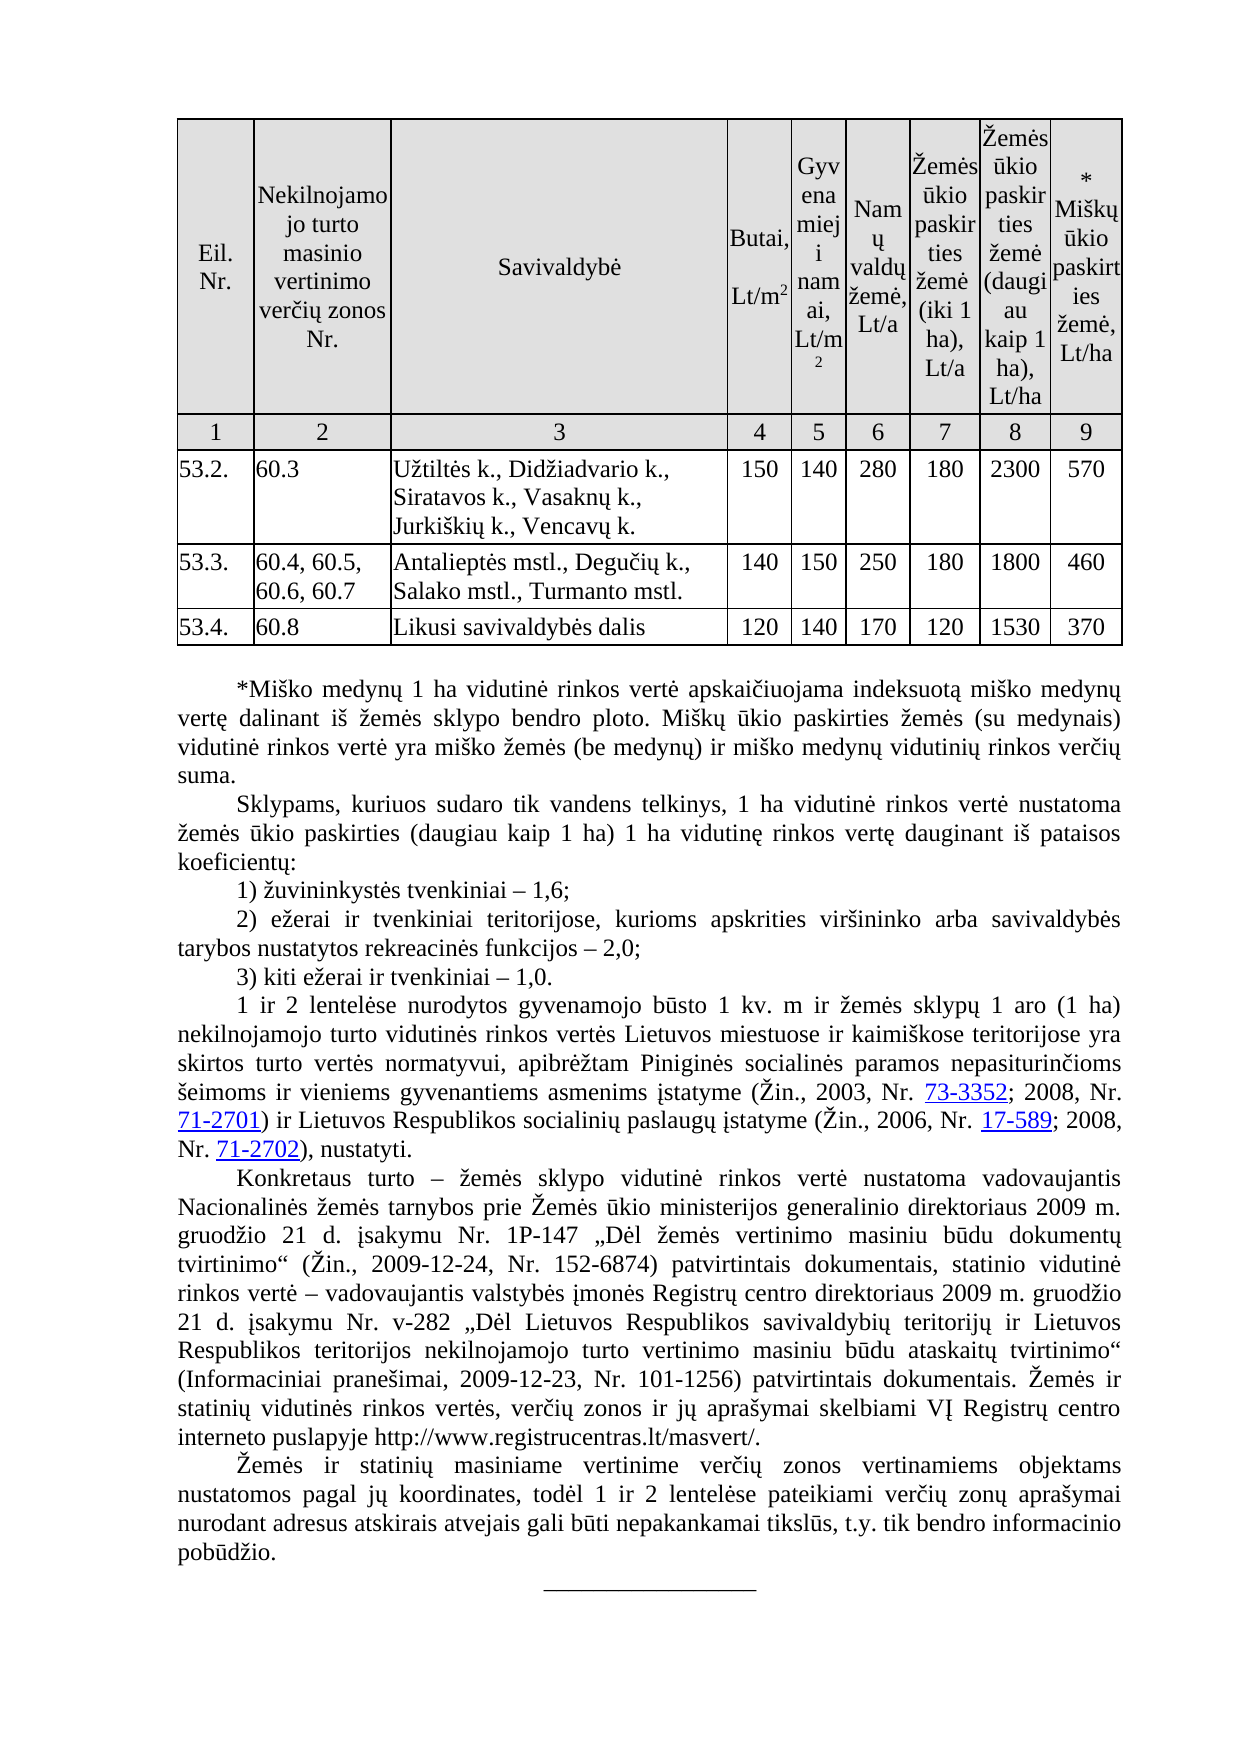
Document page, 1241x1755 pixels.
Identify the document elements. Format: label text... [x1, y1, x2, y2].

table_cell 8 [981, 415, 1050, 449]
text Žemės ir statinių masiniame vertinime verčių zonos vertinamiems objektams nustatomos pagal jų koordinates, todėl 1 ir 2 lentelėse pateikiami verčių zonų aprašymai nurodant adresus atskirais atvejais gali būti nepakankamai tikslūs, t.y. tik bendro informacinio pobūdžio. [177, 1450, 1122, 1565]
table_header * Miškų ūkio paskirties žemė, Lt/ha [1051, 120, 1121, 413]
table_cell 60.3 [255, 451, 390, 543]
text Sklypams, kuriuos sudaro tik vandens telkinys, 1 ha vidutinė rinkos vertė nustatoma žemės ūkio paskirties (daugiau kaip 1 ha) 1 ha vidutinę rinkos vertę dauginant iš pataisos koeficientų: [177, 789, 1122, 875]
table_cell 370 [1051, 609, 1121, 644]
table_cell 9 [1051, 415, 1121, 449]
table_cell Užtiltės k., Didžiadvario k., Siratavos k., Vasaknų k., Jurkiškių k., Vencavų k. [392, 451, 727, 543]
table_cell 140 [792, 609, 845, 644]
table_cell Antalieptės mstl., Degučių k., Salako mstl., Turmanto mstl. [392, 545, 727, 608]
text 2) ežerai ir tvenkiniai teritorijose, kurioms apskrities viršininko arba savivaldybės tarybos nustatytos rekreacinės funkcijos – 2,0; [177, 904, 1122, 962]
table_header Butai, Lt/m2 [728, 120, 791, 413]
table_cell 1 [178, 415, 253, 449]
table_cell 170 [847, 609, 909, 644]
table_header Gyvenamieji namai, Lt/m2 [792, 120, 845, 413]
table_cell 53.3. [178, 545, 253, 608]
table_cell Likusi savivaldybės dalis [392, 609, 727, 644]
table_cell 150 [728, 451, 791, 543]
text *miško medynų 1 ha vidutinė rinkos vertė apskaičiuojama indeksuotą miško medynų vertę dalinant iš žemės sklypo bendro ploto. Miškų ūkio paskirties žemės (su medynais) vidutinė rinkos vertė yra miško žemės (be medynų) ir miško medynų vidutinių rinkos verčių suma. [177, 674, 1122, 789]
table_cell 280 [847, 451, 909, 543]
table_header Žemės ūkio paskirties žemė (iki 1 ha), Lt/a [911, 120, 979, 413]
table_cell 5 [792, 415, 845, 449]
table_cell 180 [911, 451, 979, 543]
table_cell 2 [255, 415, 390, 449]
table_cell 53.2. [178, 451, 253, 543]
table_cell 120 [728, 609, 791, 644]
table_cell 140 [728, 545, 791, 608]
table_cell 2300 [981, 451, 1050, 543]
table_header Eil. Nr. [178, 120, 253, 413]
table_cell 53.4. [178, 609, 253, 644]
table_cell 460 [1051, 545, 1121, 608]
text _________________ [177, 1565, 1122, 1594]
table_cell 180 [911, 545, 979, 608]
table_cell 4 [728, 415, 791, 449]
table_cell 570 [1051, 451, 1121, 543]
table_cell 120 [911, 609, 979, 644]
table_cell 250 [847, 545, 909, 608]
table_cell 60.4, 60.5, 60.6, 60.7 [255, 545, 390, 608]
text 3) kiti ežerai ir tvenkiniai – 1,0. [177, 962, 1122, 990]
table_cell 1800 [981, 545, 1050, 608]
table_header Nekilnojamojo turto masinio vertinimo verčių zonos Nr. [255, 120, 390, 413]
table_cell 1530 [981, 609, 1050, 644]
text 1) žuvininkystės tvenkiniai – 1,6; [177, 875, 1122, 904]
table_cell 150 [792, 545, 845, 608]
table_cell 140 [792, 451, 845, 543]
table_header Namų valdų žemė, Lt/a [847, 120, 909, 413]
table_header Savivaldybė [392, 120, 727, 413]
table_cell 60.8 [255, 609, 390, 644]
table_header Žemės ūkio paskirties žemė (daugiau kaip 1 ha), Lt/ha [981, 120, 1050, 413]
table_cell 7 [911, 415, 979, 449]
table_cell 3 [392, 415, 727, 449]
text Konkretaus turto – žemės sklypo vidutinė rinkos vertė nustatoma vadovaujantis Nacionalinės žemės tarnybos prie Žemės ūkio ministerijos generalinio direktoriaus 2009 m. gruodžio 21 d. įsakymu Nr. 1P-147 „Dėl žemės vertinimo masiniu būdu dokumentų tvirtinimo“ (Žin., 2009-12-24, Nr. 152-6874) patvirtintais dokumentais, statinio vidutinė rinkos vertė – vadovaujantis valstybės įmonės Registrų centro direktoriaus 2009 m. gruodžio 21 d. įsakymu Nr. v-282 „Dėl Lietuvos Respublikos savivaldybių teritorijų ir Lietuvos Respublikos teritorijos nekilnojamojo turto vertinimo masiniu būdu ataskaitų tvirtinimo“ (Informaciniai pranešimai, 2009-12-23, Nr. 101-1256) patvirtintais dokumentais. Žemės ir statinių vidutinės rinkos vertės, verčių zonos ir jų aprašymai skelbiami VĮ Registrų centro interneto puslapyje http://www.registrucentras.lt/masvert/. [177, 1163, 1122, 1450]
table_cell 6 [847, 415, 909, 449]
text 1 ir 2 lentelėse nurodytos gyvenamojo būsto 1 kv. m ir žemės sklypų 1 aro (1 ha) nekilnojamojo turto vidutinės rinkos vertės Lietuvos miestuose ir kaimiškose teritorijose yra skirtos turto vertės normatyvui, apibrėžtam Piniginės socialinės paramos nepasiturinčioms šeimoms ir vieniems gyvenantiems asmenims įstatyme (Žin., 2003, Nr. 73-3352; 2008, Nr. 71-2701) ir Lietuvos Respublikos socialinių paslaugų įstatyme (Žin., 2006, Nr. 17-589; 2008, Nr. 71-2702), nustatyti. [177, 990, 1122, 1163]
